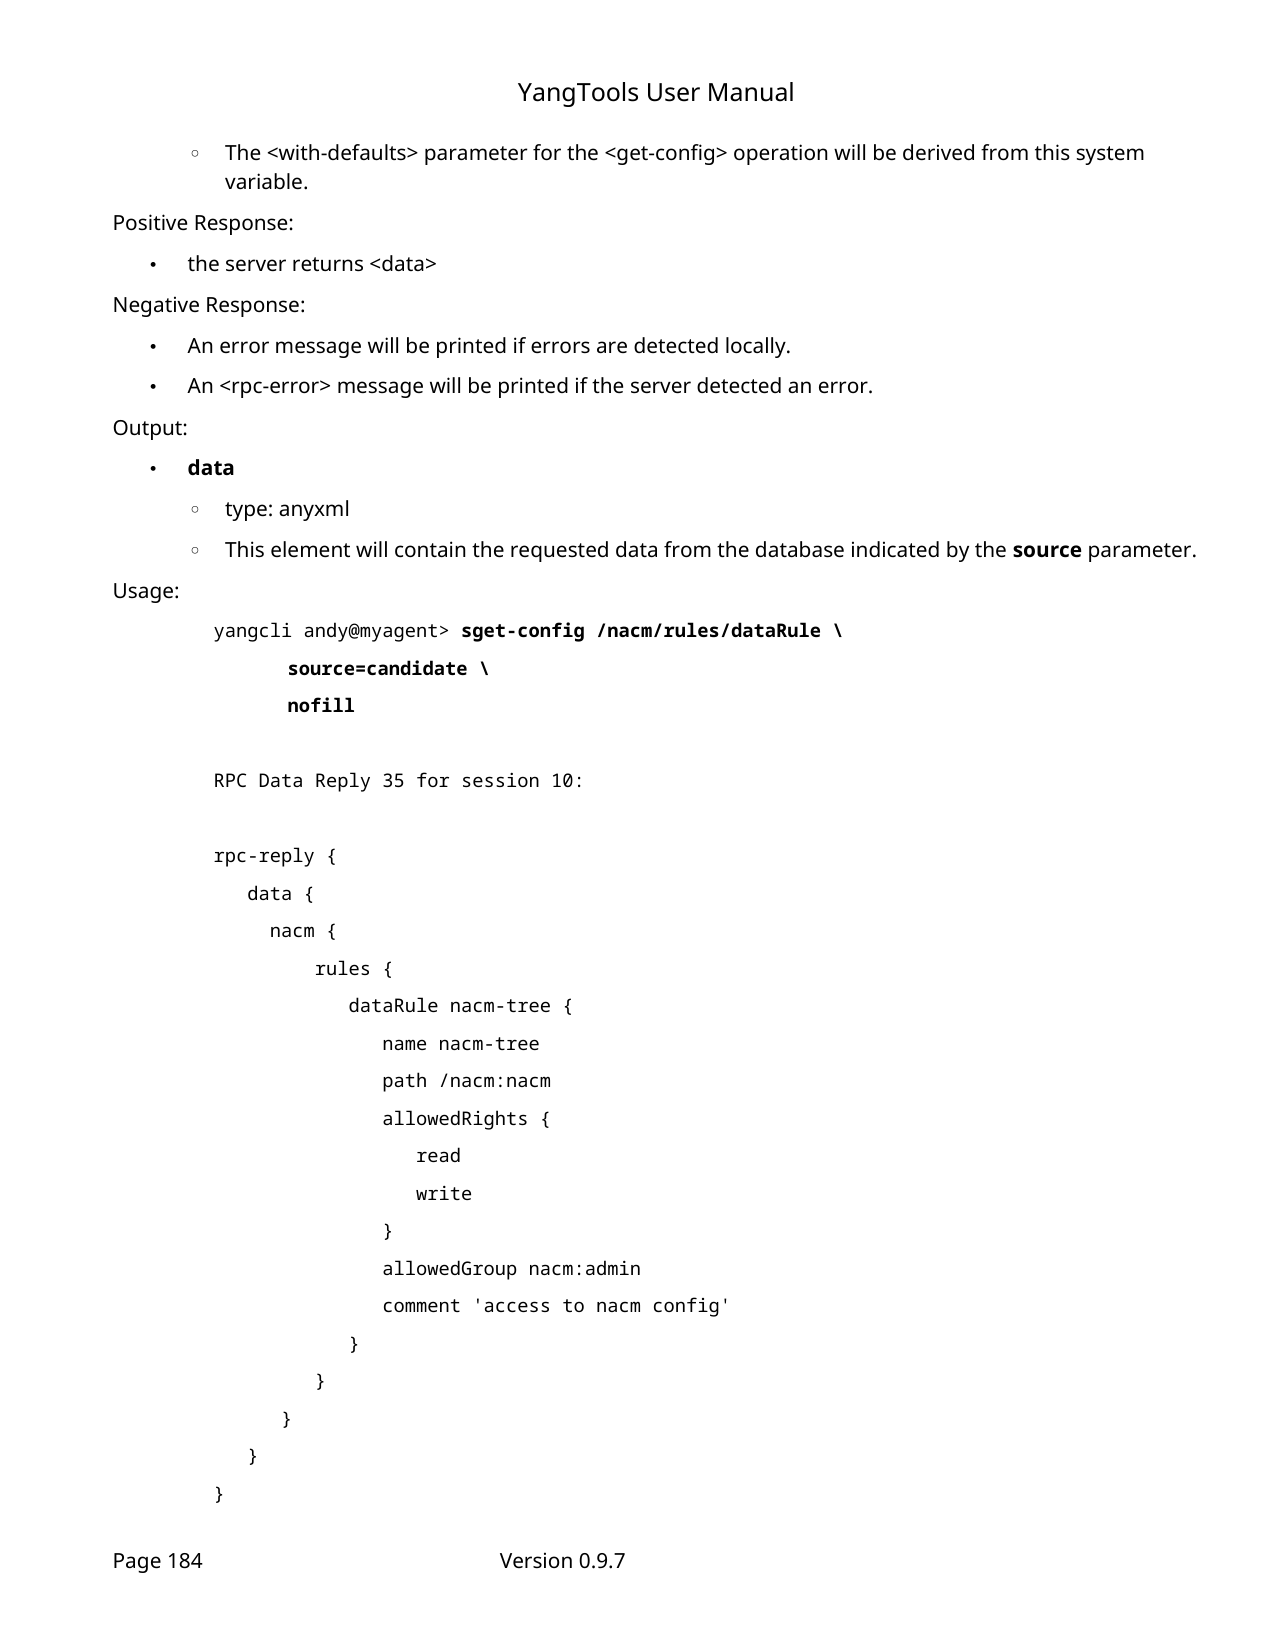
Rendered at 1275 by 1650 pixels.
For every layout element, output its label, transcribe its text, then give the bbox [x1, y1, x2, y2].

text } [139, 1405, 1200, 1430]
text Positive Response: [112, 208, 1200, 236]
list The <with-defaults> parameter for the <get-config> operation will be derived from this system variable. [187, 138, 1200, 195]
text name nacm-tree [139, 1030, 1200, 1055]
text Usage: [112, 576, 1200, 605]
text Negative Response: [112, 290, 1200, 318]
text } [139, 1442, 1200, 1468]
list An <rpc-error> message will be printed if the server detected an error. [150, 372, 1200, 400]
text } [139, 1480, 1200, 1505]
list data [150, 453, 1200, 482]
text comment 'access to nacm config' [139, 1292, 1200, 1318]
text } [139, 1367, 1200, 1393]
text write [139, 1180, 1200, 1205]
text allowedGroup nacm:admin [139, 1255, 1200, 1280]
text data { [139, 880, 1200, 905]
text source=candidate \ [139, 655, 1200, 680]
text RPC Data Reply 35 for session 10: [139, 767, 1200, 793]
text path /nacm:nacm [139, 1067, 1200, 1093]
text } [139, 1217, 1200, 1243]
text allowedRights { [139, 1105, 1200, 1130]
text Output: [112, 413, 1200, 441]
list the server returns <data> [150, 249, 1200, 277]
list This element will contain the requested data from the database indicated by the source parameter. [187, 535, 1200, 564]
text read [139, 1142, 1200, 1168]
list type: anyxml [187, 494, 1200, 523]
text rules { [139, 955, 1200, 980]
text rpc-reply { [139, 842, 1200, 868]
text nacm { [139, 917, 1200, 943]
text yangcli andy@myagent> sget-config /nacm/rules/dataRule \ [139, 617, 1200, 643]
text nofill [139, 692, 1200, 718]
text } [139, 1330, 1200, 1355]
text dataRule nacm-tree { [139, 992, 1200, 1018]
list An error message will be printed if errors are detected locally. [150, 331, 1200, 359]
